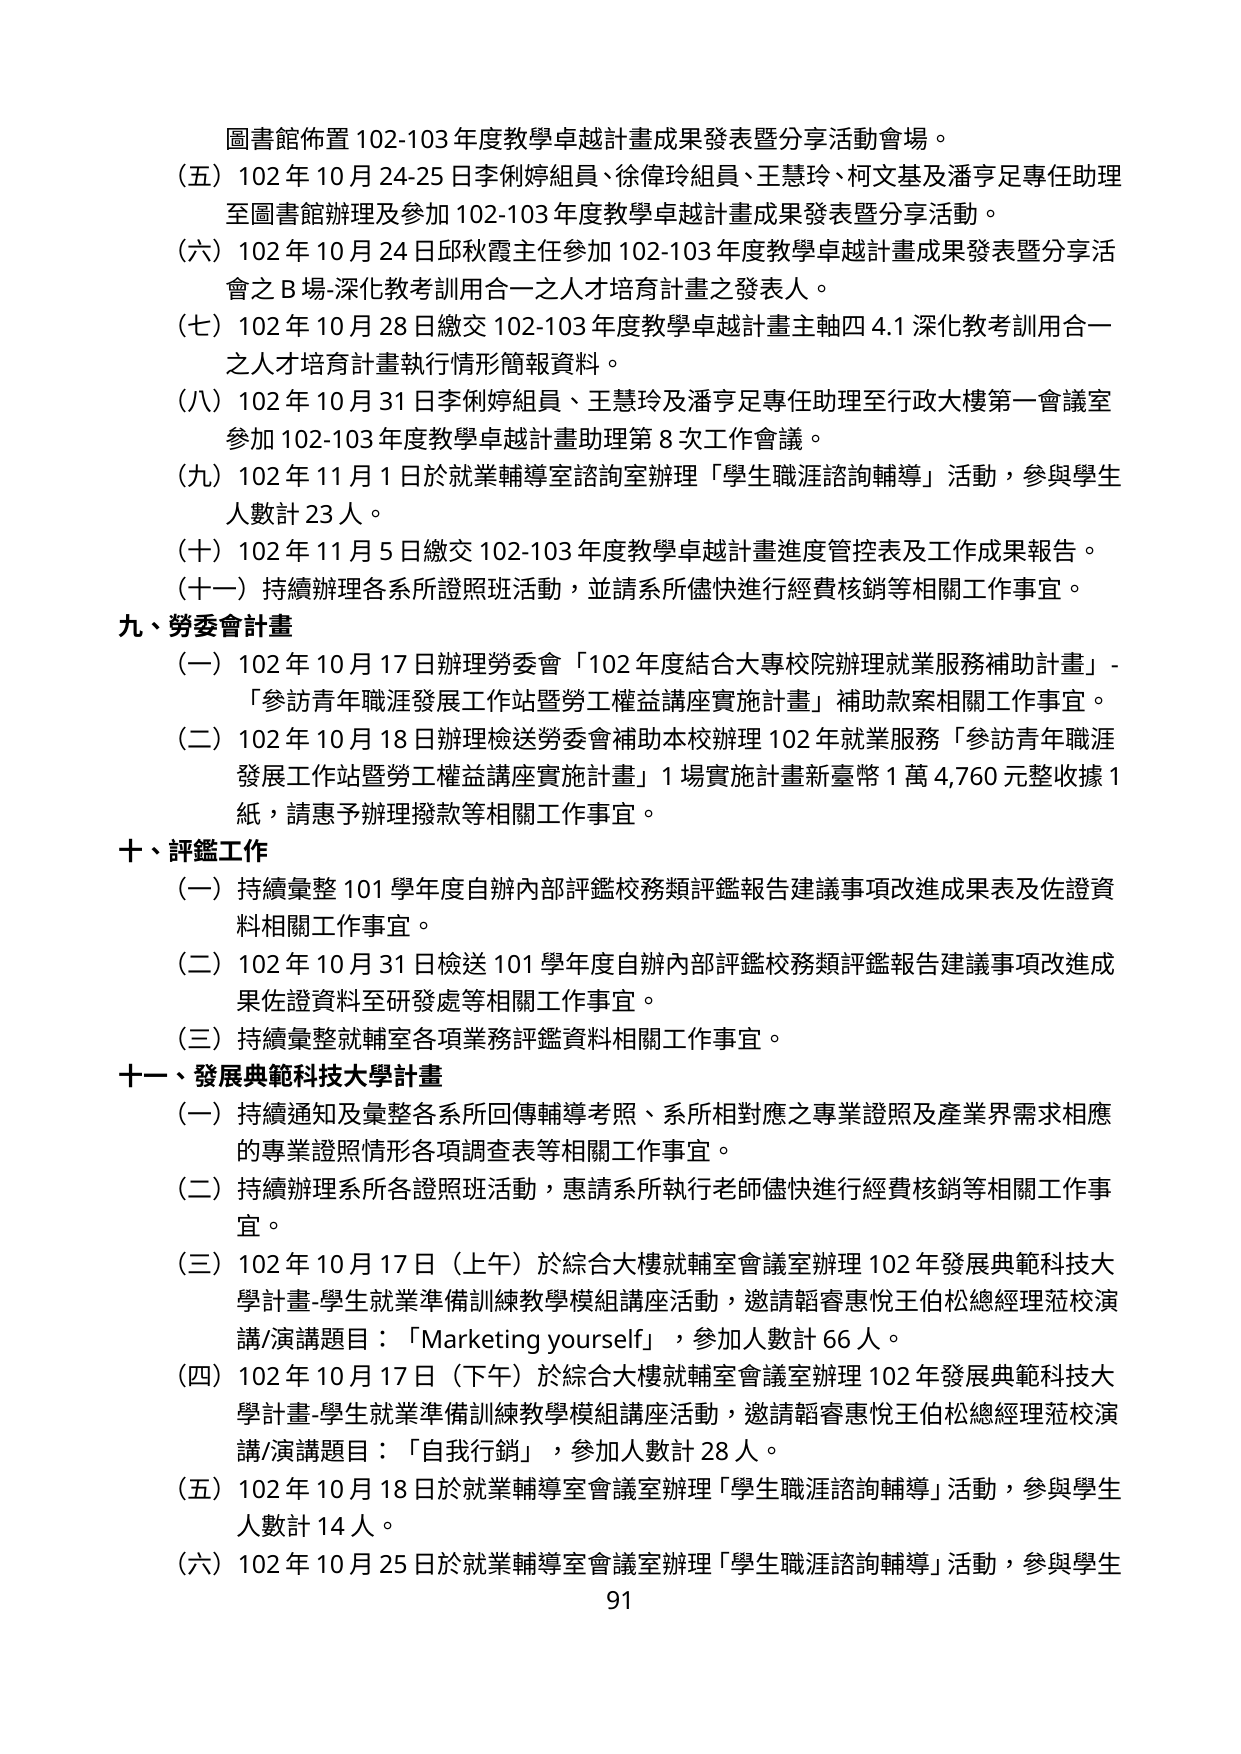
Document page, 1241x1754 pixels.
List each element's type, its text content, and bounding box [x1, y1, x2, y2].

text 圖書館佈置102-103年度教學卓越計畫成果發表暨分享活動會場。 [162, 118, 1122, 156]
text （十一）持續辦理各系所證照班活動，並請系所儘快進行經費核銷等相關工作事宜。 [162, 568, 1122, 606]
text 十一、發展典範科技大學計畫 [118, 1056, 1122, 1093]
text （五）102年10月18日於就業輔導室會議室辦理「學生職涯諮詢輔導」活動，參與學生人數計14人。 [162, 1468, 1122, 1543]
text （一）102年10月17日辦理勞委會「102年度結合大專校院辦理就業服務補助計畫」-「參訪青年職涯發展工作站暨勞工權益講座實施計畫」補助款案相關工作事宜。 [162, 643, 1122, 718]
text （二）持續辦理系所各證照班活動，惠請系所執行老師儘快進行經費核銷等相關工作事宜。 [162, 1168, 1122, 1243]
text （六）102年10月24日邱秋霞主任參加102-103年度教學卓越計畫成果發表暨分享活會之B場-深化教考訓用合一之人才培育計畫之發表人。 [162, 231, 1122, 306]
text 十、評鑑工作 [118, 831, 1122, 868]
text （八）102年10月31日李俐婷組員、王慧玲及潘亨足專任助理至行政大樓第一會議室參加102-103年度教學卓越計畫助理第8次工作會議。 [162, 381, 1122, 456]
text （六）102年10月25日於就業輔導室會議室辦理「學生職涯諮詢輔導」活動，參與學生 [162, 1543, 1122, 1581]
text （七）102年10月28日繳交102-103年度教學卓越計畫主軸四4.1深化教考訓用合一之人才培育計畫執行情形簡報資料。 [162, 306, 1122, 381]
text （十）102年11月5日繳交102-103年度教學卓越計畫進度管控表及工作成果報告。 [162, 531, 1122, 568]
text （四）102年10月17日（下午）於綜合大樓就輔室會議室辦理102年發展典範科技大學計畫-學生就業準備訓練教學模組講座活動，邀請韜睿惠悅王伯松總經理蒞校演講/演講題目：「自我行銷」，參加人數計28人。 [162, 1356, 1122, 1468]
text （五）102年10月24-25日李俐婷組員、徐偉玲組員、王慧玲、柯文基及潘亨足專任助理至圖書館辦理及參加102-103年度教學卓越計畫成果發表暨分享活動。 [162, 156, 1122, 231]
text （三）102年10月17日（上午）於綜合大樓就輔室會議室辦理102年發展典範科技大學計畫-學生就業準備訓練教學模組講座活動，邀請韜睿惠悅王伯松總經理蒞校演講/演講題目：「Marketing yourself」，參加人數計66人。 [162, 1243, 1122, 1356]
text 九、勞委會計畫 [118, 606, 1122, 643]
text （九）102年11月1日於就業輔導室諮詢室辦理「學生職涯諮詢輔導」活動，參與學生人數計23人。 [162, 456, 1122, 531]
text （三）持續彙整就輔室各項業務評鑑資料相關工作事宜。 [162, 1018, 1122, 1056]
text （二）102年10月31日檢送101學年度自辦內部評鑑校務類評鑑報告建議事項改進成果佐證資料至研發處等相關工作事宜。 [162, 943, 1122, 1018]
text （一）持續通知及彙整各系所回傳輔導考照、系所相對應之專業證照及產業界需求相應的專業證照情形各項調查表等相關工作事宜。 [162, 1093, 1122, 1168]
text （一）持續彙整101學年度自辦內部評鑑校務類評鑑報告建議事項改進成果表及佐證資料相關工作事宜。 [162, 868, 1122, 943]
text （二）102年10月18日辦理檢送勞委會補助本校辦理102年就業服務「參訪青年職涯發展工作站暨勞工權益講座實施計畫」1場實施計畫新臺幣1萬4,760元整收據1紙，請惠予辦理撥款等相關工作事宜。 [162, 718, 1122, 831]
